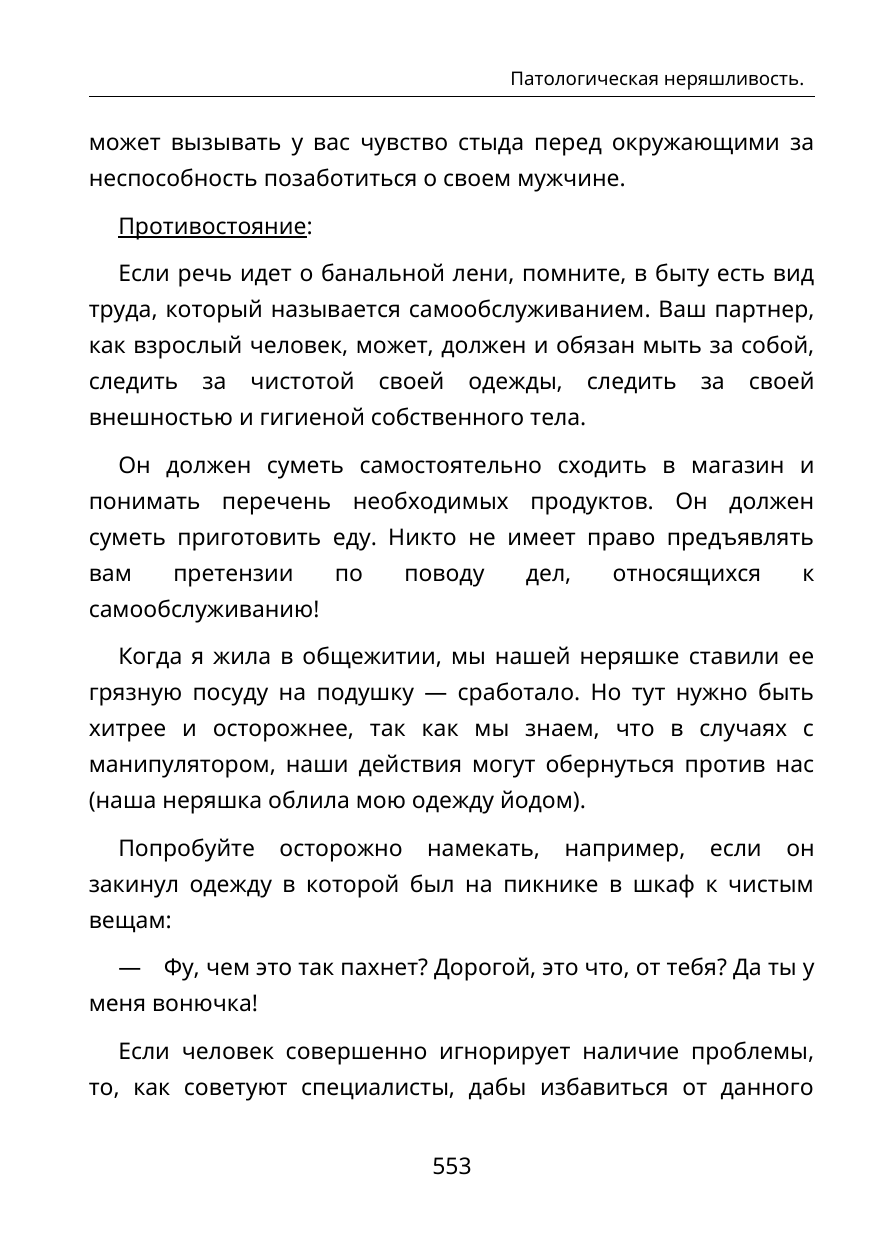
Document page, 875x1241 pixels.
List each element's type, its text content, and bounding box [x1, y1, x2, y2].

text Противостояние: [88, 210, 815, 241]
text Он должен суметь самостоятельно сходить в магазин и понимать перечень необходимых продуктов. Он должен суметь приготовить еду. Никто не имеет право предъявлять вам претензии по поводу дел, относящихся к самообслуживанию! [88, 449, 815, 624]
list Фу, чем это так пахнет? Дорогой, это что, от тебя? Да ты у меня вонючка! [88, 951, 815, 1018]
text Когда я жила в общежитии, мы нашей неряшке ставили ее грязную посуду на подушку — сработало. Но тут нужно быть хитрее и осторожнее, так как мы знаем, что в случаях с манипулятором, наши действия могут обернуться против нас (наша неряшка облила мою одежду йодом). [88, 640, 815, 815]
text Если речь идет о банальной лени, помните, в быту есть вид труда, который называется самообслуживанием. Ваш партнер, как взрослый человек, может, должен и обязан мыть за собой, следить за чистотой своей одежды, следить за своей внешностью и гигиеной собственного тела. [88, 257, 815, 432]
text может вызывать у вас чувство стыда перед окружающими за неспособность позаботиться о своем мужчине. [88, 126, 815, 193]
text Попробуйте осторожно намекать, например, если он закинул одежду в которой был на пикнике в шкаф к чистым вещам: [88, 832, 815, 935]
text Если человек совершенно игнорирует наличие проблемы, то, как советуют специалисты, дабы избавиться от данного [88, 1035, 815, 1102]
